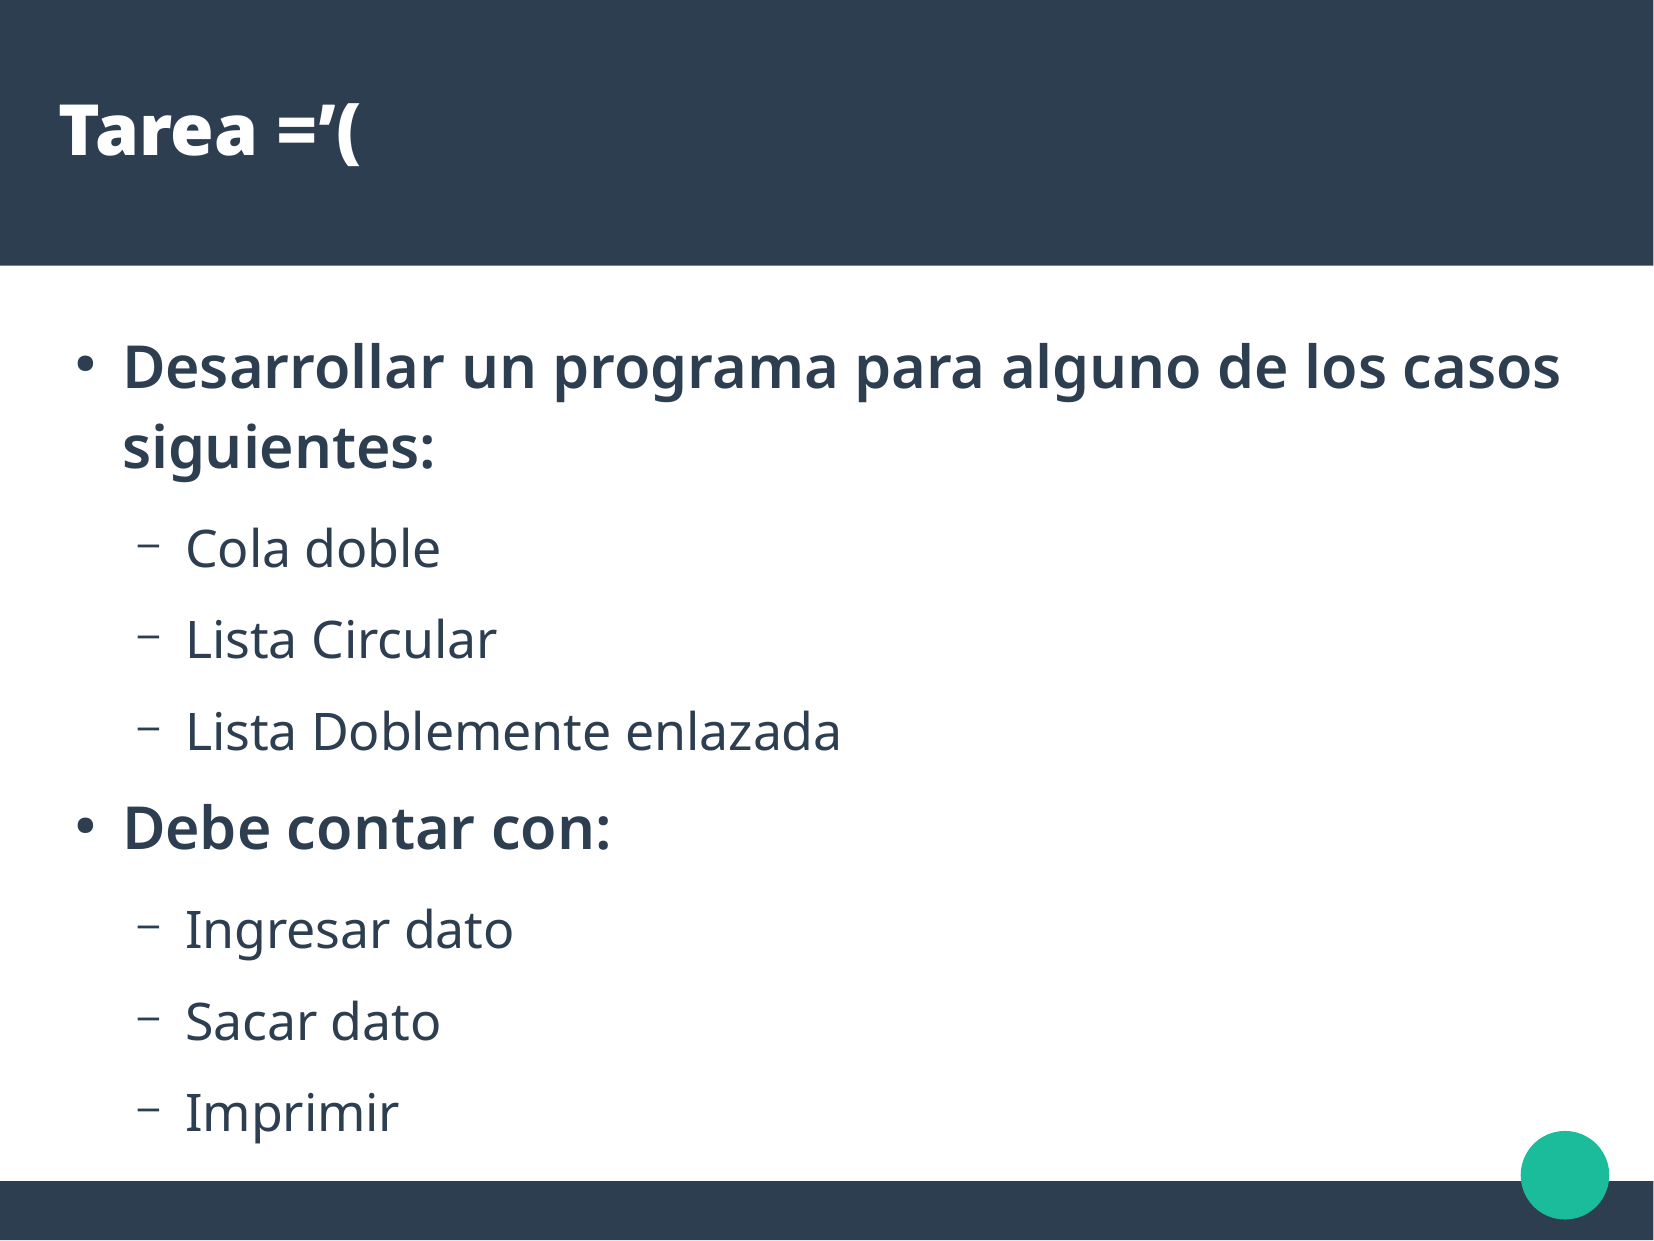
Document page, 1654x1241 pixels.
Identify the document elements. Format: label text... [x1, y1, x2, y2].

title Tarea =’( [59, 49, 1595, 207]
list Desarrollar un programa para alguno de los casos siguientes: Cola doble Lista Circular Lista Doblemente enlazada Debe contar con: Ingresar dato Sacar dato Imprimir [59, 324, 1595, 1152]
